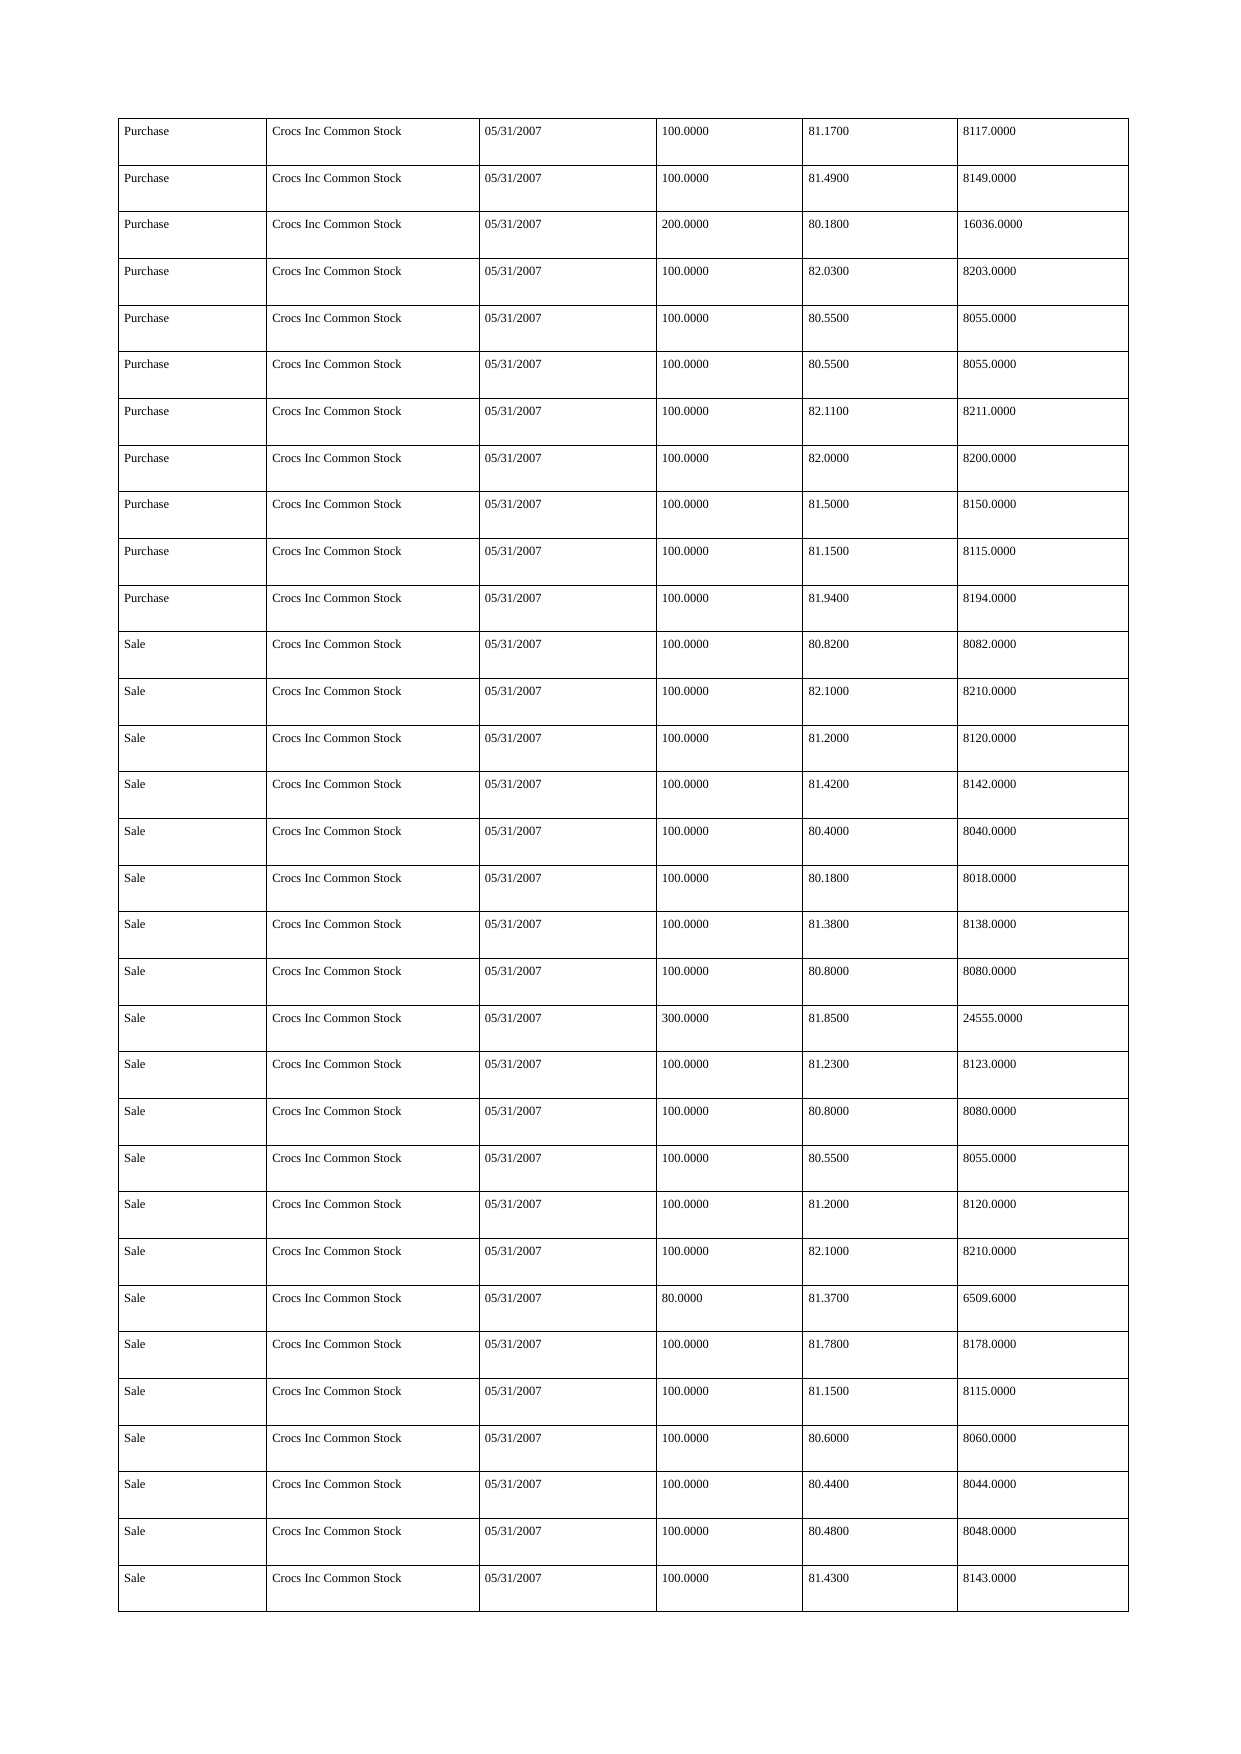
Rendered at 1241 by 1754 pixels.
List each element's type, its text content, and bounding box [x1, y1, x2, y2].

table_cell 80.4800 [803, 1519, 957, 1565]
table_cell 80.4400 [803, 1472, 957, 1518]
table_cell 05/31/2007 [480, 1519, 656, 1565]
table_cell 100.0000 [657, 259, 802, 305]
table_cell 8018.0000 [958, 866, 1128, 911]
table_cell Sale [119, 1192, 266, 1238]
table_cell 8143.0000 [958, 1566, 1128, 1611]
table_cell 05/31/2007 [480, 959, 656, 1005]
table_cell 8210.0000 [958, 1239, 1128, 1285]
table_cell 05/31/2007 [480, 166, 656, 211]
table_cell Crocs Inc Common Stock [267, 259, 479, 305]
table_cell 05/31/2007 [480, 632, 656, 678]
table_cell 100.0000 [657, 492, 802, 538]
table_cell Crocs Inc Common Stock [267, 492, 479, 538]
table_cell Sale [119, 1052, 266, 1098]
table_cell Purchase [119, 166, 266, 211]
table_cell 81.1500 [803, 1379, 957, 1425]
table_cell 8138.0000 [958, 912, 1128, 958]
table_cell 05/31/2007 [480, 259, 656, 305]
table_cell 100.0000 [657, 539, 802, 585]
table_cell 100.0000 [657, 679, 802, 725]
table_cell Purchase [119, 446, 266, 491]
table_cell Purchase [119, 586, 266, 631]
table_cell 8123.0000 [958, 1052, 1128, 1098]
table_cell Crocs Inc Common Stock [267, 772, 479, 818]
table_cell 80.5500 [803, 1146, 957, 1191]
table_cell 05/31/2007 [480, 679, 656, 725]
table_cell 100.0000 [657, 1239, 802, 1285]
table_cell 300.0000 [657, 1006, 802, 1051]
table_cell Sale [119, 1006, 266, 1051]
table_cell 80.8000 [803, 1099, 957, 1145]
table_cell Purchase [119, 306, 266, 351]
table_cell Sale [119, 1332, 266, 1378]
table_cell 05/31/2007 [480, 119, 656, 165]
table_cell Crocs Inc Common Stock [267, 1472, 479, 1518]
table_cell 24555.0000 [958, 1006, 1128, 1051]
table_cell 81.2300 [803, 1052, 957, 1098]
table_cell Purchase [119, 352, 266, 398]
table_cell 100.0000 [657, 912, 802, 958]
table_cell Crocs Inc Common Stock [267, 1192, 479, 1238]
table_cell 8040.0000 [958, 819, 1128, 865]
table_cell 100.0000 [657, 399, 802, 445]
table_cell 100.0000 [657, 1519, 802, 1565]
table_cell Crocs Inc Common Stock [267, 1332, 479, 1378]
table_cell 8211.0000 [958, 399, 1128, 445]
table_cell Sale [119, 1519, 266, 1565]
table_cell Sale [119, 1379, 266, 1425]
table_cell Crocs Inc Common Stock [267, 726, 479, 771]
table_cell Crocs Inc Common Stock [267, 586, 479, 631]
table_cell 8080.0000 [958, 959, 1128, 1005]
table_cell Crocs Inc Common Stock [267, 539, 479, 585]
table_cell 81.5000 [803, 492, 957, 538]
table_cell 8060.0000 [958, 1426, 1128, 1471]
table_cell 80.8200 [803, 632, 957, 678]
table_cell 82.1000 [803, 679, 957, 725]
table_cell 100.0000 [657, 1192, 802, 1238]
table_cell 05/31/2007 [480, 306, 656, 351]
table_cell 05/31/2007 [480, 1006, 656, 1051]
table_cell 8150.0000 [958, 492, 1128, 538]
table_cell Purchase [119, 212, 266, 258]
table_cell 81.3800 [803, 912, 957, 958]
table_cell Crocs Inc Common Stock [267, 959, 479, 1005]
table_cell 8080.0000 [958, 1099, 1128, 1145]
table_cell Purchase [119, 399, 266, 445]
table_cell 82.1100 [803, 399, 957, 445]
table_cell 05/31/2007 [480, 866, 656, 911]
table_cell 05/31/2007 [480, 212, 656, 258]
table_cell Purchase [119, 539, 266, 585]
table_cell Crocs Inc Common Stock [267, 446, 479, 491]
table_cell 100.0000 [657, 1426, 802, 1471]
table_cell 8203.0000 [958, 259, 1128, 305]
table_cell 81.7800 [803, 1332, 957, 1378]
table_cell Crocs Inc Common Stock [267, 912, 479, 958]
table_cell Crocs Inc Common Stock [267, 866, 479, 911]
table_cell Sale [119, 866, 266, 911]
table_cell 80.5500 [803, 306, 957, 351]
table_cell 81.4900 [803, 166, 957, 211]
table_cell Crocs Inc Common Stock [267, 1052, 479, 1098]
table_cell 100.0000 [657, 1052, 802, 1098]
table_cell Crocs Inc Common Stock [267, 632, 479, 678]
table_cell 81.8500 [803, 1006, 957, 1051]
table_cell 100.0000 [657, 119, 802, 165]
table_cell 81.2000 [803, 1192, 957, 1238]
table_cell 05/31/2007 [480, 912, 656, 958]
table_cell Crocs Inc Common Stock [267, 352, 479, 398]
table_cell 81.1500 [803, 539, 957, 585]
table_cell Purchase [119, 259, 266, 305]
table_cell 80.1800 [803, 866, 957, 911]
table_cell 05/31/2007 [480, 1099, 656, 1145]
table_cell 8210.0000 [958, 679, 1128, 725]
table_cell 82.0300 [803, 259, 957, 305]
table_cell 8120.0000 [958, 726, 1128, 771]
table_cell 05/31/2007 [480, 539, 656, 585]
table_cell Crocs Inc Common Stock [267, 306, 479, 351]
table_cell 05/31/2007 [480, 399, 656, 445]
table_cell 8044.0000 [958, 1472, 1128, 1518]
table_cell 8082.0000 [958, 632, 1128, 678]
table_cell Crocs Inc Common Stock [267, 212, 479, 258]
table_cell 8117.0000 [958, 119, 1128, 165]
table_cell 80.1800 [803, 212, 957, 258]
table_cell 05/31/2007 [480, 586, 656, 631]
table_cell Sale [119, 1426, 266, 1471]
table_cell 05/31/2007 [480, 1472, 656, 1518]
table_cell 6509.6000 [958, 1286, 1128, 1331]
table_cell 80.6000 [803, 1426, 957, 1471]
table_cell 05/31/2007 [480, 446, 656, 491]
table_cell 05/31/2007 [480, 1286, 656, 1331]
table_cell 8178.0000 [958, 1332, 1128, 1378]
table_cell Crocs Inc Common Stock [267, 1146, 479, 1191]
table_cell 05/31/2007 [480, 1566, 656, 1611]
table_cell 05/31/2007 [480, 1192, 656, 1238]
table_cell Sale [119, 959, 266, 1005]
table_cell Crocs Inc Common Stock [267, 1426, 479, 1471]
table_cell Crocs Inc Common Stock [267, 1566, 479, 1611]
table_cell 81.1700 [803, 119, 957, 165]
table_cell 100.0000 [657, 586, 802, 631]
table_cell Sale [119, 1286, 266, 1331]
table_cell 8142.0000 [958, 772, 1128, 818]
table_cell 81.9400 [803, 586, 957, 631]
table_cell Sale [119, 1099, 266, 1145]
table_cell 8115.0000 [958, 1379, 1128, 1425]
table_cell 100.0000 [657, 1332, 802, 1378]
table_cell 8120.0000 [958, 1192, 1128, 1238]
table_cell 100.0000 [657, 1379, 802, 1425]
table_cell Crocs Inc Common Stock [267, 819, 479, 865]
table_cell Sale [119, 1146, 266, 1191]
table_cell 16036.0000 [958, 212, 1128, 258]
table_cell 82.0000 [803, 446, 957, 491]
table_cell Crocs Inc Common Stock [267, 399, 479, 445]
table_cell 05/31/2007 [480, 1052, 656, 1098]
table_cell 81.4300 [803, 1566, 957, 1611]
table_cell 100.0000 [657, 1146, 802, 1191]
table_cell 05/31/2007 [480, 819, 656, 865]
table_cell Crocs Inc Common Stock [267, 1286, 479, 1331]
table_cell 80.4000 [803, 819, 957, 865]
table_cell 100.0000 [657, 632, 802, 678]
table_cell Purchase [119, 119, 266, 165]
table_cell Crocs Inc Common Stock [267, 1099, 479, 1145]
table_cell 81.3700 [803, 1286, 957, 1331]
table_cell Sale [119, 679, 266, 725]
table_cell 100.0000 [657, 1472, 802, 1518]
table_cell Crocs Inc Common Stock [267, 1519, 479, 1565]
table_cell 8115.0000 [958, 539, 1128, 585]
table_cell 100.0000 [657, 959, 802, 1005]
table_cell 05/31/2007 [480, 1146, 656, 1191]
table_cell 8149.0000 [958, 166, 1128, 211]
table_cell Sale [119, 1566, 266, 1611]
table_cell 05/31/2007 [480, 1426, 656, 1471]
table_cell Purchase [119, 492, 266, 538]
table_cell Sale [119, 726, 266, 771]
table_cell 8048.0000 [958, 1519, 1128, 1565]
table_cell 100.0000 [657, 1099, 802, 1145]
table_cell 100.0000 [657, 446, 802, 491]
table_cell Crocs Inc Common Stock [267, 1006, 479, 1051]
table_cell 100.0000 [657, 1566, 802, 1611]
table_cell Crocs Inc Common Stock [267, 166, 479, 211]
table_cell 200.0000 [657, 212, 802, 258]
table_cell 80.0000 [657, 1286, 802, 1331]
table_cell 05/31/2007 [480, 492, 656, 538]
table_cell Crocs Inc Common Stock [267, 1239, 479, 1285]
table_cell 8055.0000 [958, 306, 1128, 351]
table_cell 100.0000 [657, 819, 802, 865]
table_cell Sale [119, 1472, 266, 1518]
table_cell 82.1000 [803, 1239, 957, 1285]
table_cell Sale [119, 1239, 266, 1285]
table_cell 8055.0000 [958, 1146, 1128, 1191]
table_cell 81.4200 [803, 772, 957, 818]
table_cell 05/31/2007 [480, 1332, 656, 1378]
table_cell Sale [119, 772, 266, 818]
table_cell 100.0000 [657, 772, 802, 818]
table_cell Sale [119, 632, 266, 678]
table_cell 05/31/2007 [480, 772, 656, 818]
table_cell Sale [119, 819, 266, 865]
table_cell 80.8000 [803, 959, 957, 1005]
table_cell 8055.0000 [958, 352, 1128, 398]
table_cell 8194.0000 [958, 586, 1128, 631]
table_cell 100.0000 [657, 352, 802, 398]
table_cell 81.2000 [803, 726, 957, 771]
table_cell Crocs Inc Common Stock [267, 1379, 479, 1425]
table_cell Crocs Inc Common Stock [267, 679, 479, 725]
table_cell 100.0000 [657, 726, 802, 771]
table_cell 100.0000 [657, 166, 802, 211]
table_cell 100.0000 [657, 866, 802, 911]
table_cell 100.0000 [657, 306, 802, 351]
table_cell 05/31/2007 [480, 1379, 656, 1425]
table_cell 80.5500 [803, 352, 957, 398]
table_cell 8200.0000 [958, 446, 1128, 491]
table_cell 05/31/2007 [480, 726, 656, 771]
table_cell Crocs Inc Common Stock [267, 119, 479, 165]
table_cell Sale [119, 912, 266, 958]
table_cell 05/31/2007 [480, 352, 656, 398]
table_cell 05/31/2007 [480, 1239, 656, 1285]
